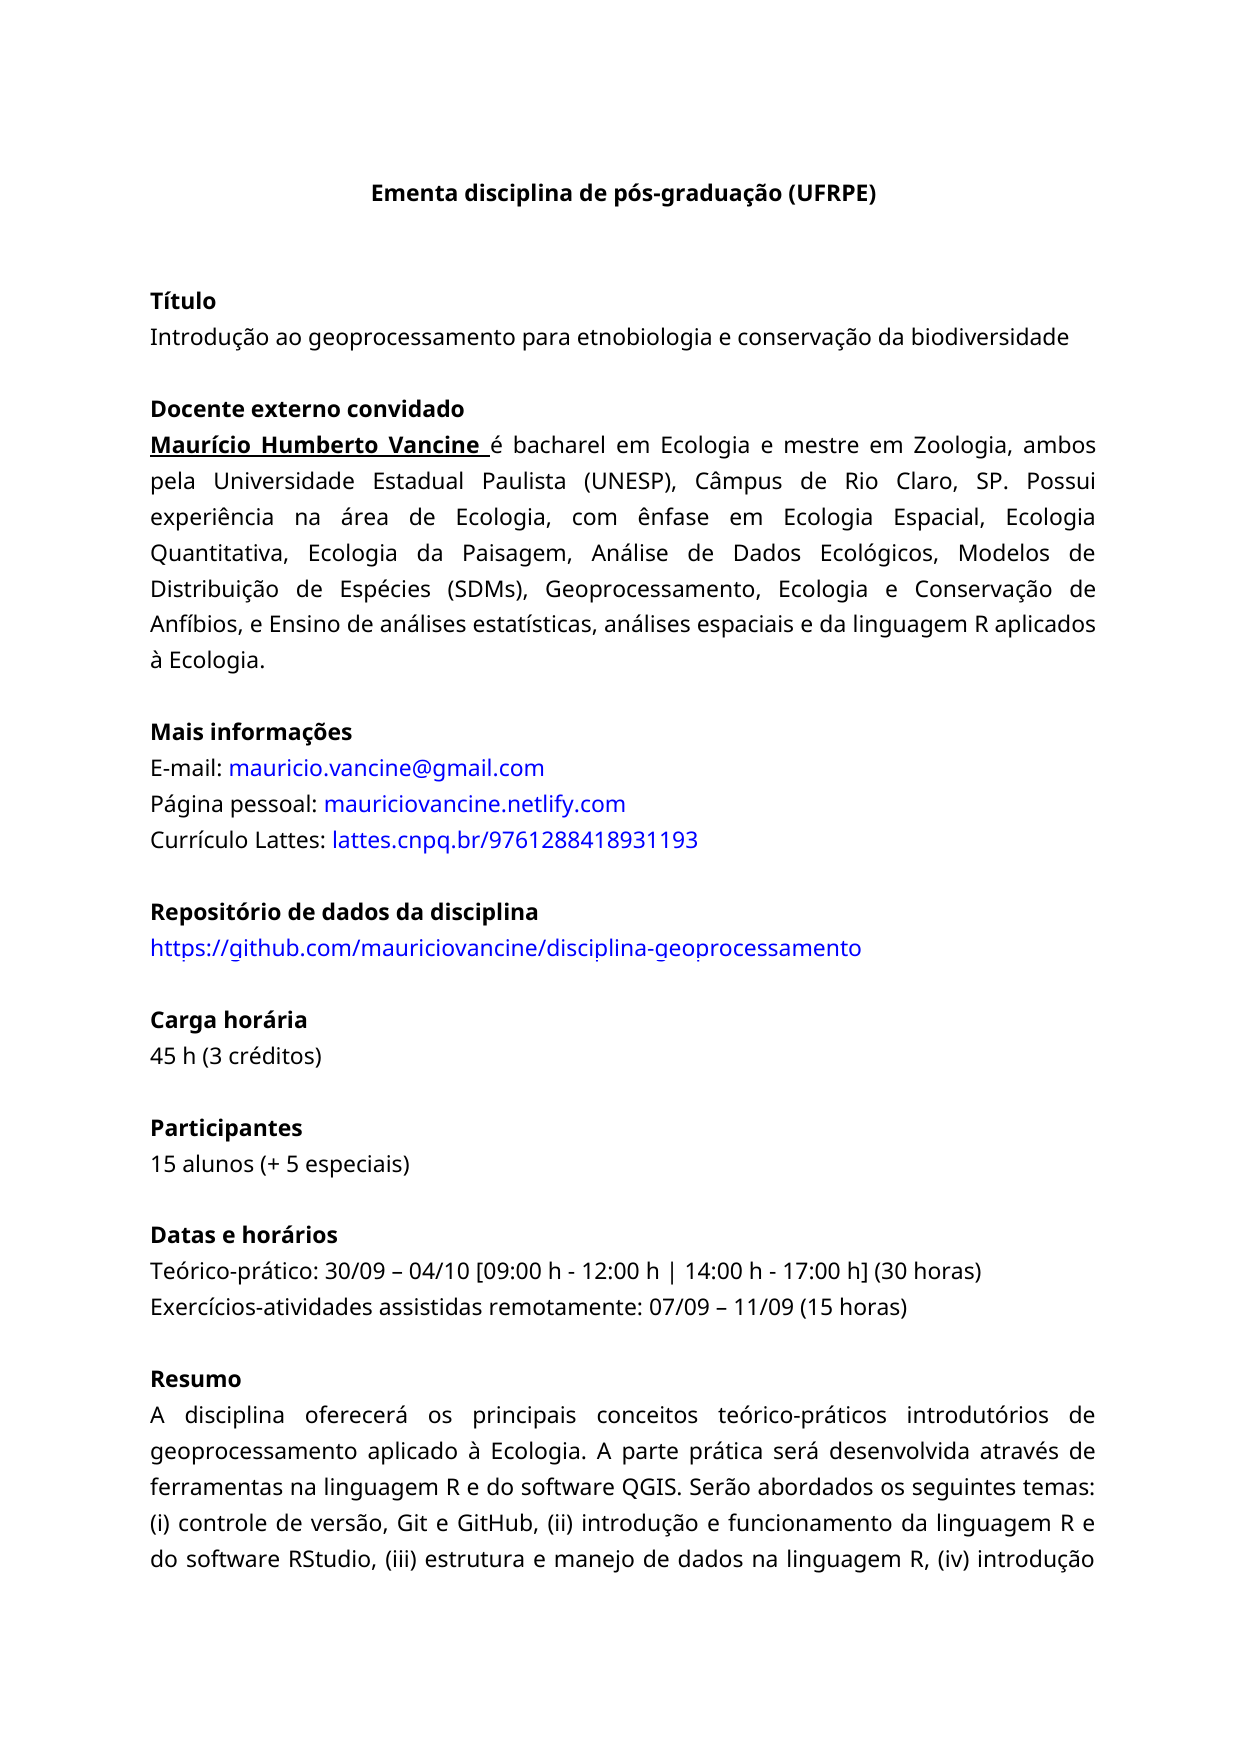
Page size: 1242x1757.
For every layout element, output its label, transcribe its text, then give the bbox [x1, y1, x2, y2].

text Docente externo convidado [150, 393, 1097, 424]
text Carga horária [150, 1004, 1097, 1035]
text E-mail: mauricio.vancine@gmail.com [150, 752, 1097, 783]
text Maurício Humberto Vancine é bacharel em Ecologia e mestre em Zoologia, ambos pela Universidade Estadual Paulista (UNESP), Câmpus de Rio Claro, SP. Possui experiência na área de Ecologia, com ênfase em Ecologia Espacial, Ecologia Quantitativa, Ecologia da Paisagem, Análise de Dados Ecológicos, Modelos de Distribuição de Espécies (SDMs), Geoprocessamento, Ecologia e Conservação de Anfíbios, e Ensino de análises estatísticas, análises espaciais e da linguagem R aplicados à Ecologia. [150, 429, 1097, 676]
text Teórico-prático: 30/09 – 04/10 [09:00 h - 12:00 h | 14:00 h - 17:00 h] (30 horas) [150, 1255, 1097, 1287]
text Repositório de dados da disciplina [150, 896, 1097, 927]
text Página pessoal: mauriciovancine.netlify.com [150, 788, 1097, 819]
text Exercícios-atividades assistidas remotamente: 07/09 – 11/09 (15 horas) [150, 1291, 1097, 1322]
text Mais informações [150, 716, 1097, 747]
text https://github.com/mauriciovancine/disciplina-geoprocessamento [150, 932, 1097, 963]
text Currículo Lattes: lattes.cnpq.br/9761288418931193 [150, 824, 1097, 855]
text Datas e horários [150, 1219, 1097, 1251]
text Ementa disciplina de pós-graduação (UFRPE) [150, 177, 1097, 208]
text Participantes [150, 1112, 1097, 1143]
text 45 h (3 créditos) [150, 1040, 1097, 1071]
text A disciplina oferecerá os principais conceitos teórico-práticos introdutórios de geoprocessamento aplicado à Ecologia. A parte prática será desenvolvida através de ferramentas na linguagem R e do software QGIS. Serão abordados os seguintes temas: (i) controle de versão, Git e GitHub, (ii) introdução e funcionamento da linguagem R e do software RStudio, (iii) estrutura e manejo de dados na linguagem R, (iv) introdução [150, 1399, 1097, 1574]
text Introdução ao geoprocessamento para etnobiologia e conservação da biodiversidade [150, 321, 1097, 352]
text Resumo [150, 1363, 1097, 1394]
text 15 alunos (+ 5 especiais) [150, 1147, 1097, 1179]
text Título [150, 285, 1097, 316]
